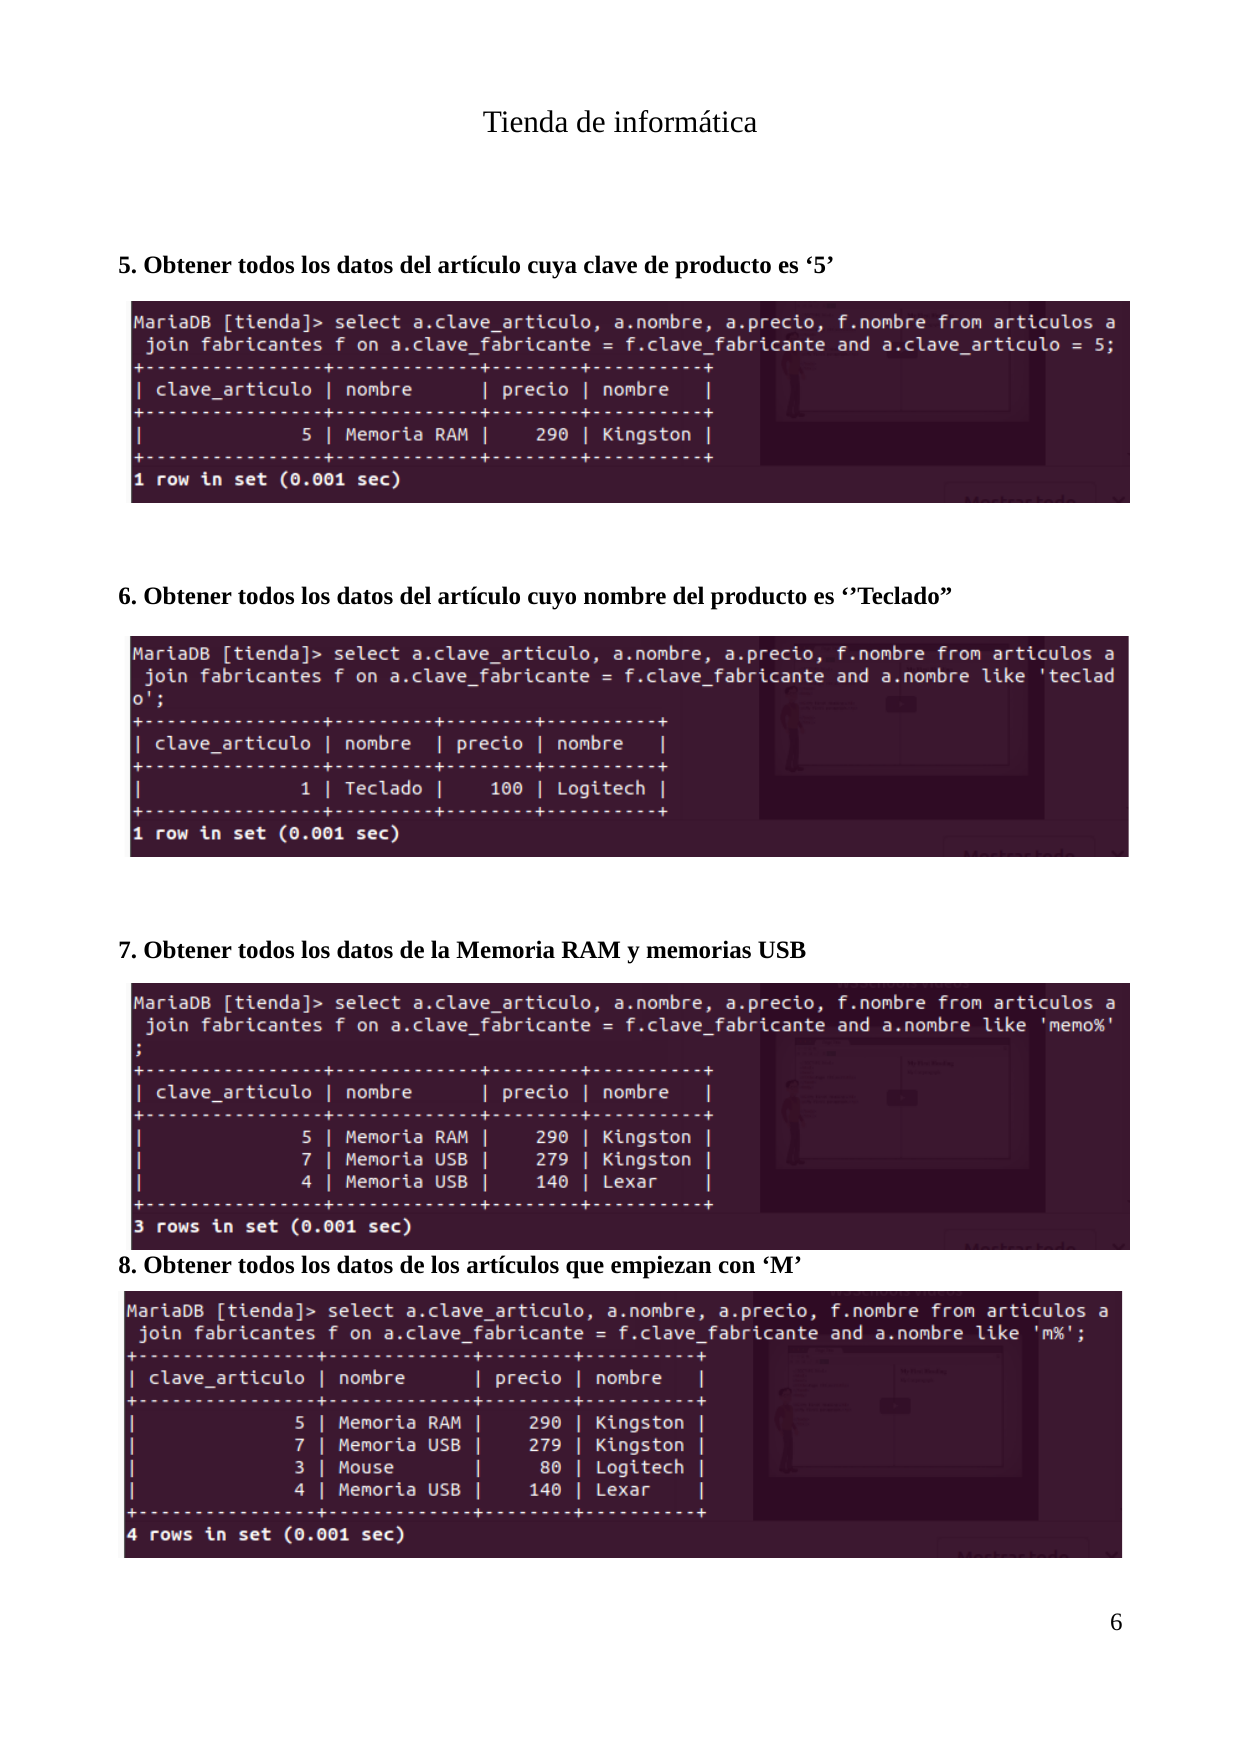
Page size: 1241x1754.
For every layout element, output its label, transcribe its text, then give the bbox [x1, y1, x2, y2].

subtitle 5. Obtener todos los datos del artículo cuya clave de producto es ‘5’ [118, 250, 1122, 278]
subtitle 6. Obtener todos los datos del artículo cuyo nombre del producto es ‘’Teclado” [118, 581, 1122, 610]
picture [126, 983, 1130, 1250]
subtitle 8. Obtener todos los datos de los artículos que empiezan con ‘M’ [118, 1250, 1122, 1279]
picture [126, 301, 1130, 503]
picture [118, 1291, 1123, 1558]
picture [124, 636, 1129, 857]
subtitle 7. Obtener todos los datos de la Memoria RAM y memorias USB [118, 935, 1122, 964]
